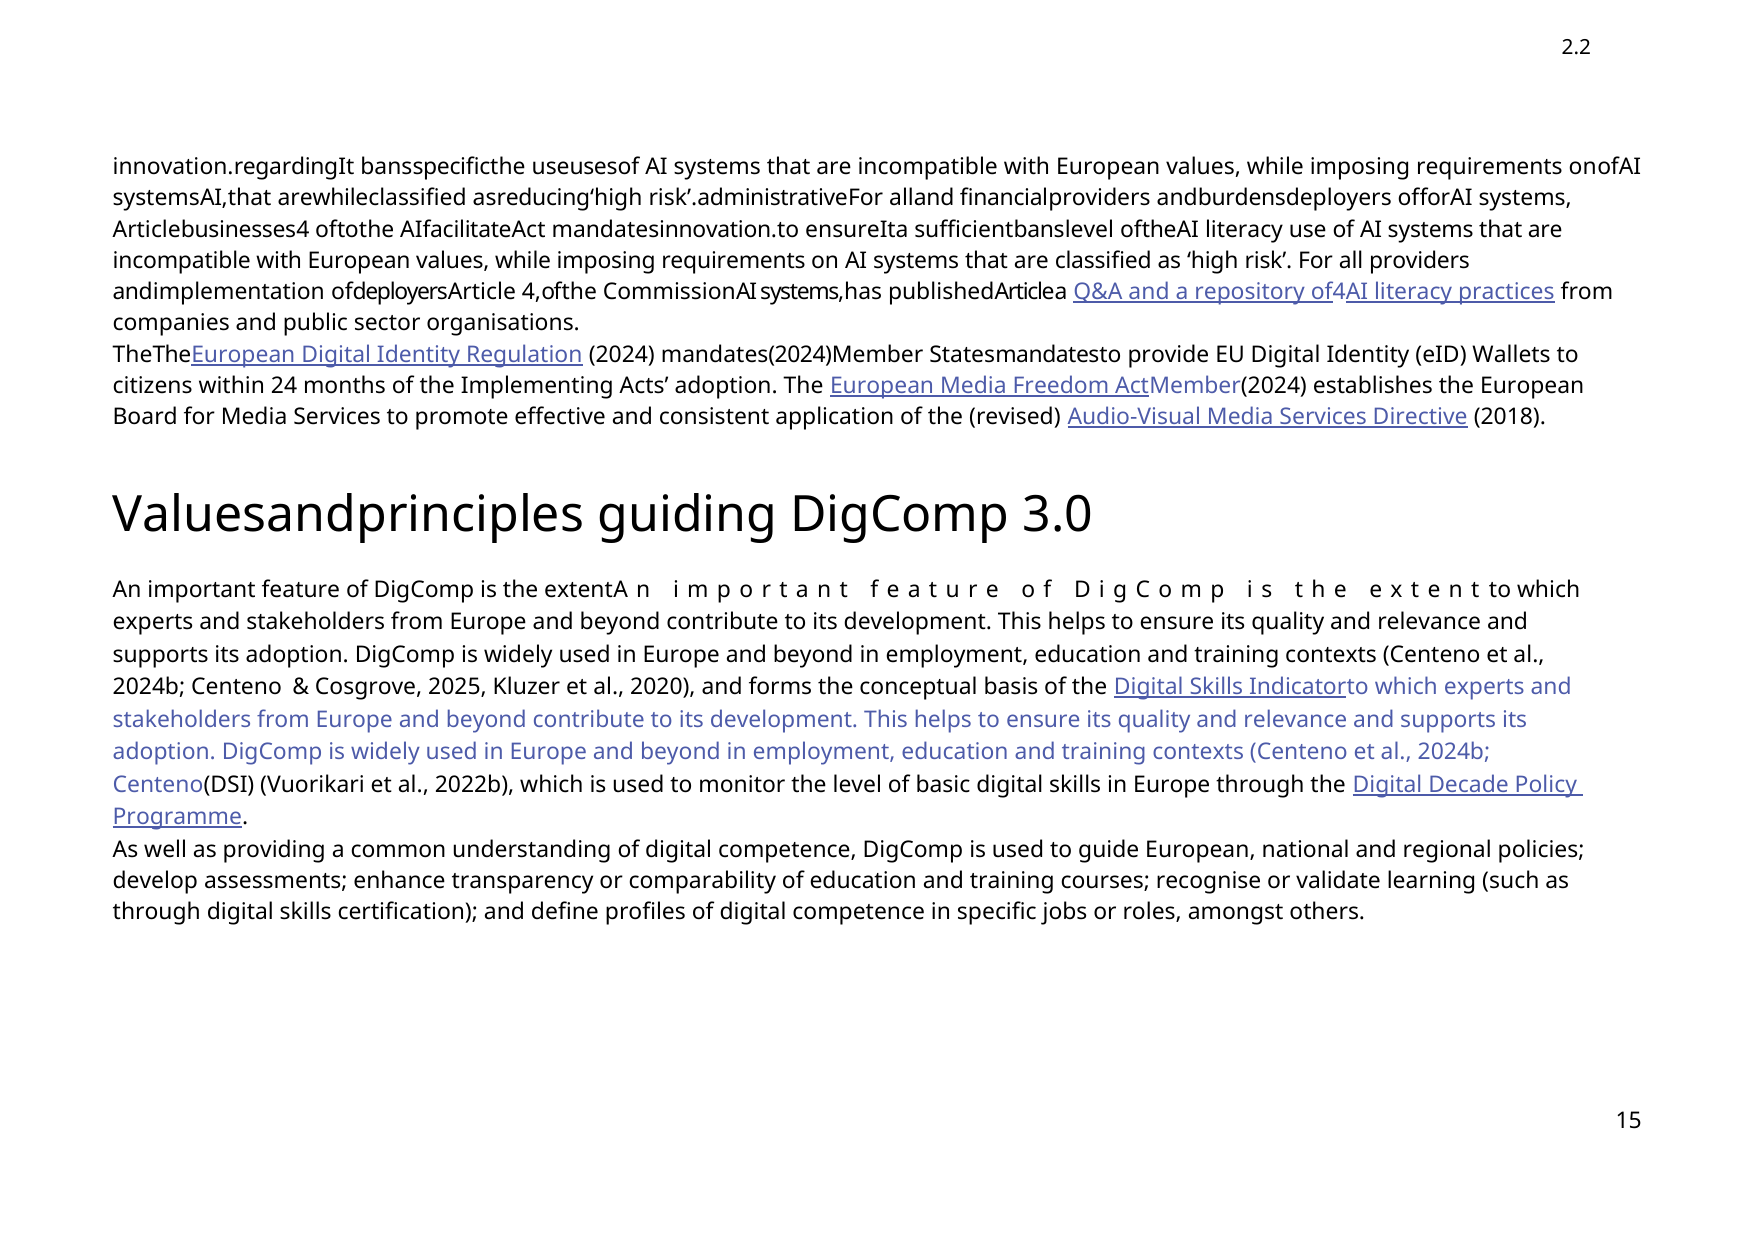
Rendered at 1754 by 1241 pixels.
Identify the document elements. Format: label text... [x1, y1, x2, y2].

subtitle Values and principles guiding DigComp 3.0 [112, 478, 1641, 546]
text An important feature of DigComp is the extentAn important feature of DigComp is the extentto which experts and stakeholders from Europe and beyond contribute to its development. This helps to ensure its quality and relevance and supports its adoption. DigComp is widely used in Europe and beyond in employment, education and training contexts (Centeno et al., 2024b; Centeno & Cosgrove, 2025, Kluzer et al., 2020), and forms the conceptual basis of the Digital Skills Indicatorto which experts and stakeholders from Europe and beyond contribute to its development. This helps to ensure its quality and relevance and supports its adoption. DigComp is widely used in Europe and beyond in employment, education and training contexts (Centeno et al., 2024b; Centeno(DSI) (Vuorikari et al., 2022b), which is used to monitor the level of basic digital skills in Europe through the Digital Decade Policy Programme. [112, 572, 1614, 831]
text TheTheEuropean Digital Identity Regulation (2024) mandates(2024)Member Statesmandatesto provide EU Digital Identity (eID) Wallets to citizens within 24 months of the Implementing Acts’ adoption. The European Media Freedom ActMember(2024) establishes the European Board for Media Services to promote effective and consistent application of the (revised) Audio-Visual Media Services Directive (2018). [112, 337, 1641, 431]
text As well as providing a common understanding of digital competence, DigComp is used to guide European, national and regional policies; develop assessments; enhance transparency or comparability of education and training courses; recognise or validate learning (such as through digital skills certification); and define profiles of digital competence in specific jobs or roles, amongst others. [112, 832, 1641, 926]
text innovation.regardingIt bansspecificthe useusesof AI systems that are incompatible with European values, while imposing requirements onofAI systemsAI,that arewhileclassified asreducing‘high risk’.administrativeFor alland financialproviders andburdensdeployers offorAI systems, Articlebusinesses4 oftothe AIfacilitateAct mandatesinnovation.to ensureIta sufficientbanslevel oftheAI literacy use of AI systems that are incompatible with European values, while imposing requirements on AI systems that are classified as ‘high risk’. For all providers andimplementation ofdeployersArticle 4,ofthe CommissionAI systems,has publishedArticlea Q&A and a repository of4AI literacy practices from companies and public sector organisations. [112, 150, 1641, 337]
